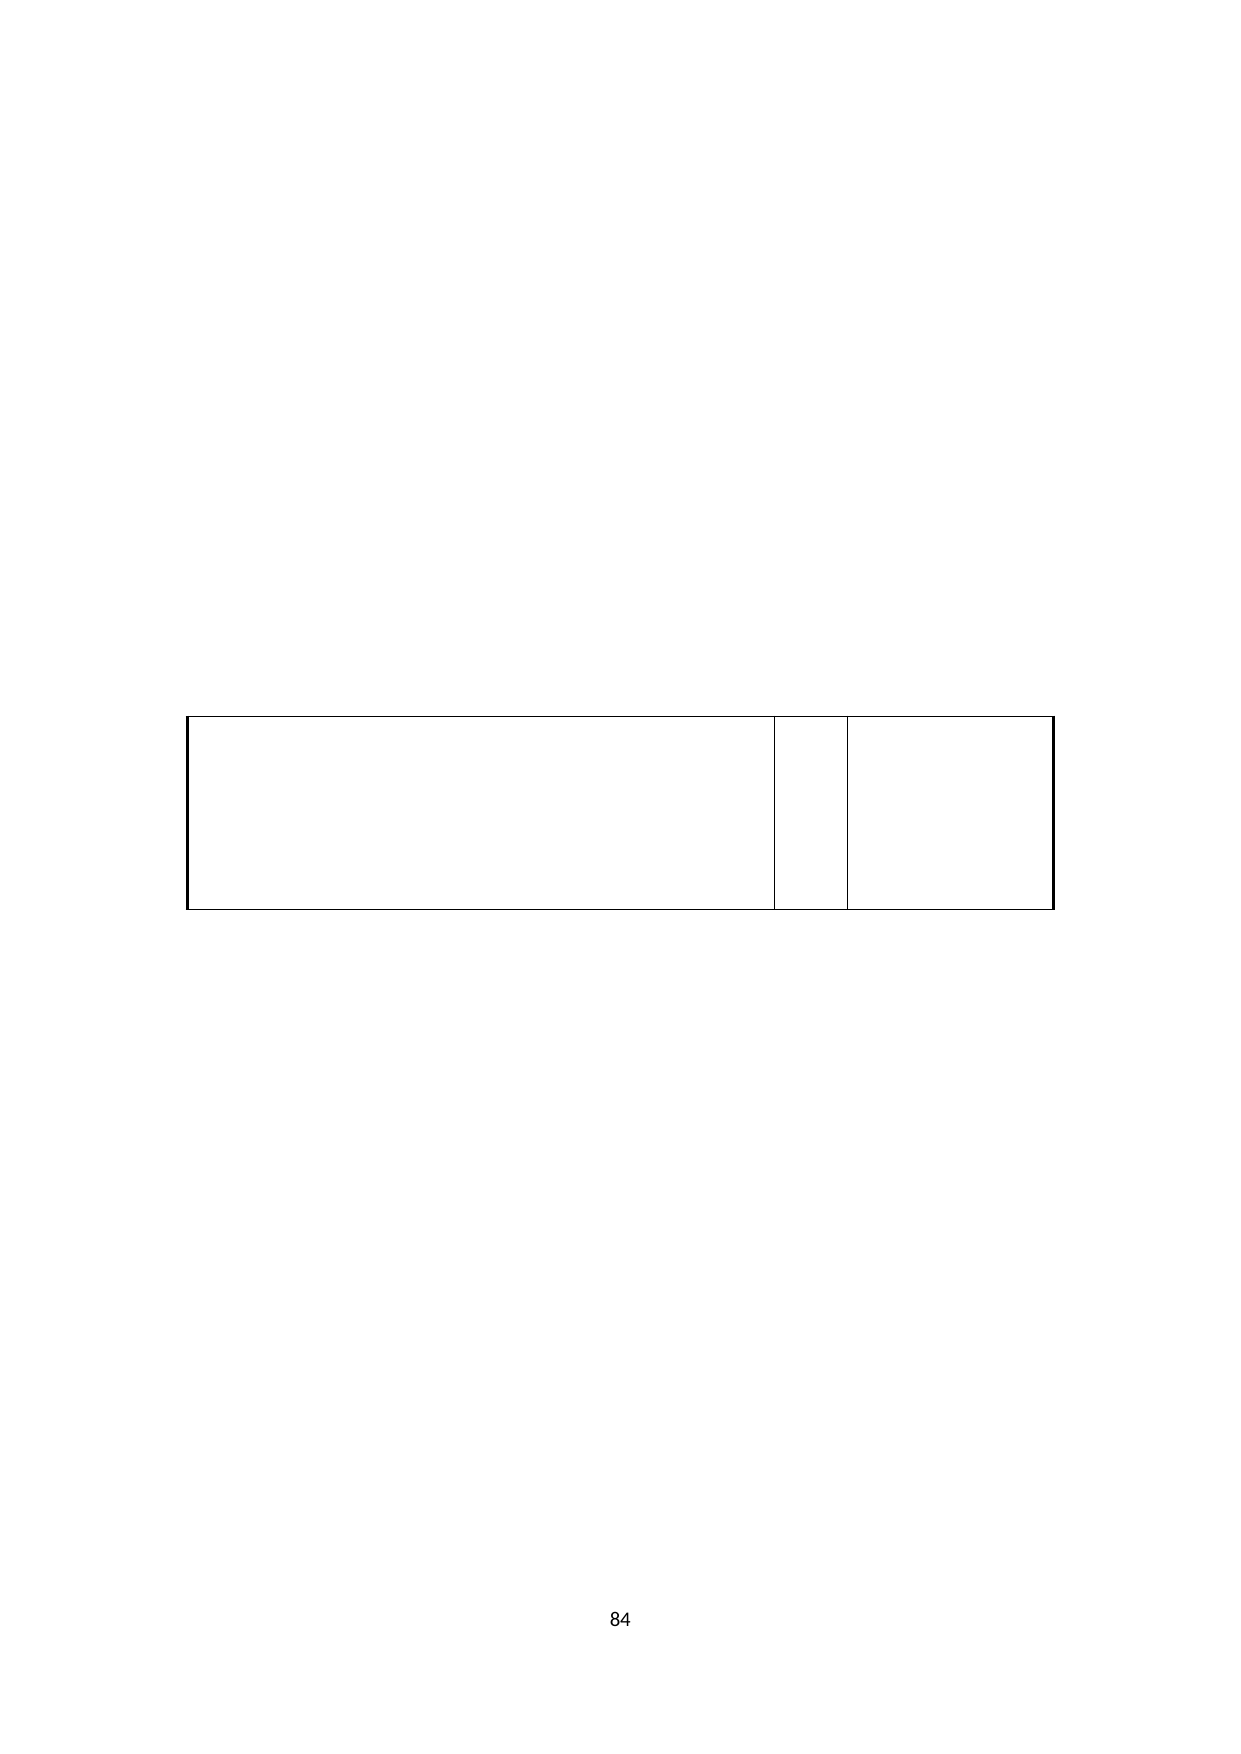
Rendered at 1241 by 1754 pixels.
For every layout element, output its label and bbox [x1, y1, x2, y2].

table_cell [848, 717, 1052, 908]
table_cell [189, 717, 774, 908]
table_cell [775, 717, 847, 908]
